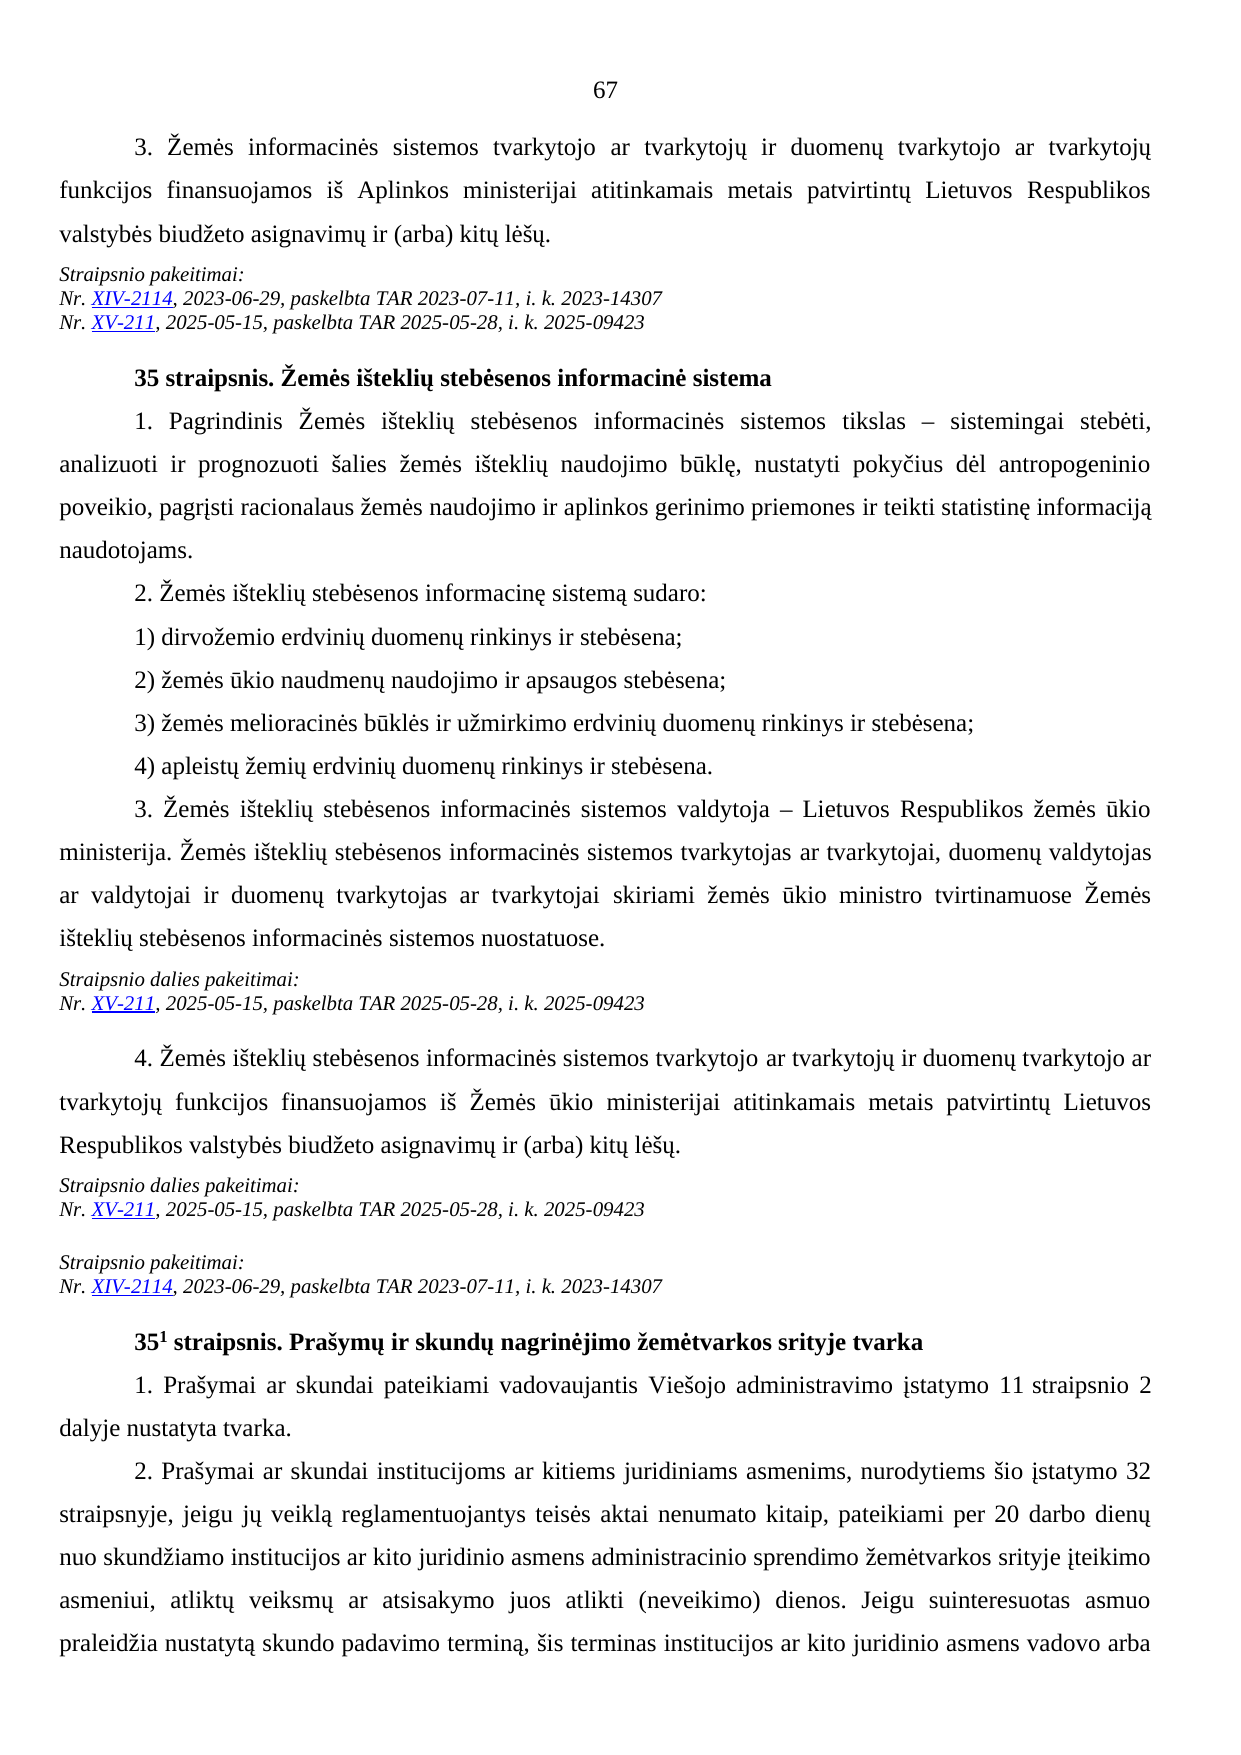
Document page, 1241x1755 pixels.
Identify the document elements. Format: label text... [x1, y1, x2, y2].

text Nr. XV-211, 2025-05-15, paskelbta TAR 2025-05-28, i. k. 2025-09423 [59, 991, 1152, 1015]
text Straipsnio dalies pakeitimai: [59, 1173, 1152, 1197]
text 4) apleistų žemių erdvinių duomenų rinkinys ir stebėsena. [59, 751, 1152, 780]
text 3. Žemės išteklių stebėsenos informacinės sistemos valdytoja – Lietuvos Respublikos žemės ūkio ministerija. Žemės išteklių stebėsenos informacinės sistemos tvarkytojas ar tvarkytojai, duomenų valdytojas ar valdytojai ir duomenų tvarkytojas ar tvarkytojai skiriami žemės ūkio ministro tvirtinamuose Žemės išteklių stebėsenos informacinės sistemos nuostatuose. [59, 794, 1152, 952]
text Straipsnio dalies pakeitimai: [59, 967, 1152, 991]
text 1. Pagrindinis Žemės išteklių stebėsenos informacinės sistemos tikslas – sistemingai stebėti, analizuoti ir prognozuoti šalies žemės išteklių naudojimo būklę, nustatyti pokyčius dėl antropogeninio poveikio, pagrįsti racionalaus žemės naudojimo ir aplinkos gerinimo priemones ir teikti statistinę informaciją naudotojams. [59, 406, 1152, 564]
text 4. Žemės išteklių stebėsenos informacinės sistemos tvarkytojo ar tvarkytojų ir duomenų tvarkytojo ar tvarkytojų funkcijos finansuojamos iš Žemės ūkio ministerijai atitinkamais metais patvirtintų Lietuvos Respublikos valstybės biudžeto asignavimų ir (arba) kitų lėšų. [59, 1043, 1152, 1158]
text 2) žemės ūkio naudmenų naudojimo ir apsaugos stebėsena; [59, 665, 1152, 693]
text Nr. XV-211, 2025-05-15, paskelbta TAR 2025-05-28, i. k. 2025-09423 [59, 310, 1152, 334]
text 35 straipsnis. Žemės išteklių stebėsenos informacinė sistema [59, 363, 1152, 392]
text 3) žemės melioracinės būklės ir užmirkimo erdvinių duomenų rinkinys ir stebėsena; [59, 708, 1152, 737]
text 1) dirvožemio erdvinių duomenų rinkinys ir stebėsena; [59, 622, 1152, 650]
text 1. Prašymai ar skundai pateikiami vadovaujantis Viešojo administravimo įstatymo 11 straipsnio 2 dalyje nustatyta tvarka. [59, 1370, 1152, 1442]
text Nr. XIV-2114, 2023-06-29, paskelbta TAR 2023-07-11, i. k. 2023-14307 [59, 286, 1152, 310]
text Straipsnio pakeitimai: [59, 1250, 1152, 1274]
text 2. Žemės išteklių stebėsenos informacinę sistemą sudaro: [59, 578, 1152, 607]
text Straipsnio pakeitimai: [59, 262, 1152, 286]
text 3. Žemės informacinės sistemos tvarkytojo ar tvarkytojų ir duomenų tvarkytojo ar tvarkytojų funkcijos finansuojamos iš Aplinkos ministerijai atitinkamais metais patvirtintų Lietuvos Respublikos valstybės biudžeto asignavimų ir (arba) kitų lėšų. [59, 132, 1152, 247]
text Nr. XV-211, 2025-05-15, paskelbta TAR 2025-05-28, i. k. 2025-09423 [59, 1197, 1152, 1221]
text 351 straipsnis. Prašymų ir skundų nagrinėjimo žemėtvarkos srityje tvarka [59, 1327, 1152, 1355]
text Nr. XIV-2114, 2023-06-29, paskelbta TAR 2023-07-11, i. k. 2023-14307 [59, 1274, 1152, 1298]
text 2. Prašymai ar skundai institucijoms ar kitiems juridiniams asmenims, nurodytiems šio įstatymo 32 straipsnyje, jeigu jų veiklą reglamentuojantys teisės aktai nenumato kitaip, pateikiami per 20 darbo dienų nuo skundžiamo institucijos ar kito juridinio asmens administracinio sprendimo žemėtvarkos srityje įteikimo asmeniui, atliktų veiksmų ar atsisakymo juos atlikti (neveikimo) dienos. Jeigu suinteresuotas asmuo praleidžia nustatytą skundo padavimo terminą, šis terminas institucijos ar kito juridinio asmens vadovo arba [59, 1456, 1152, 1657]
